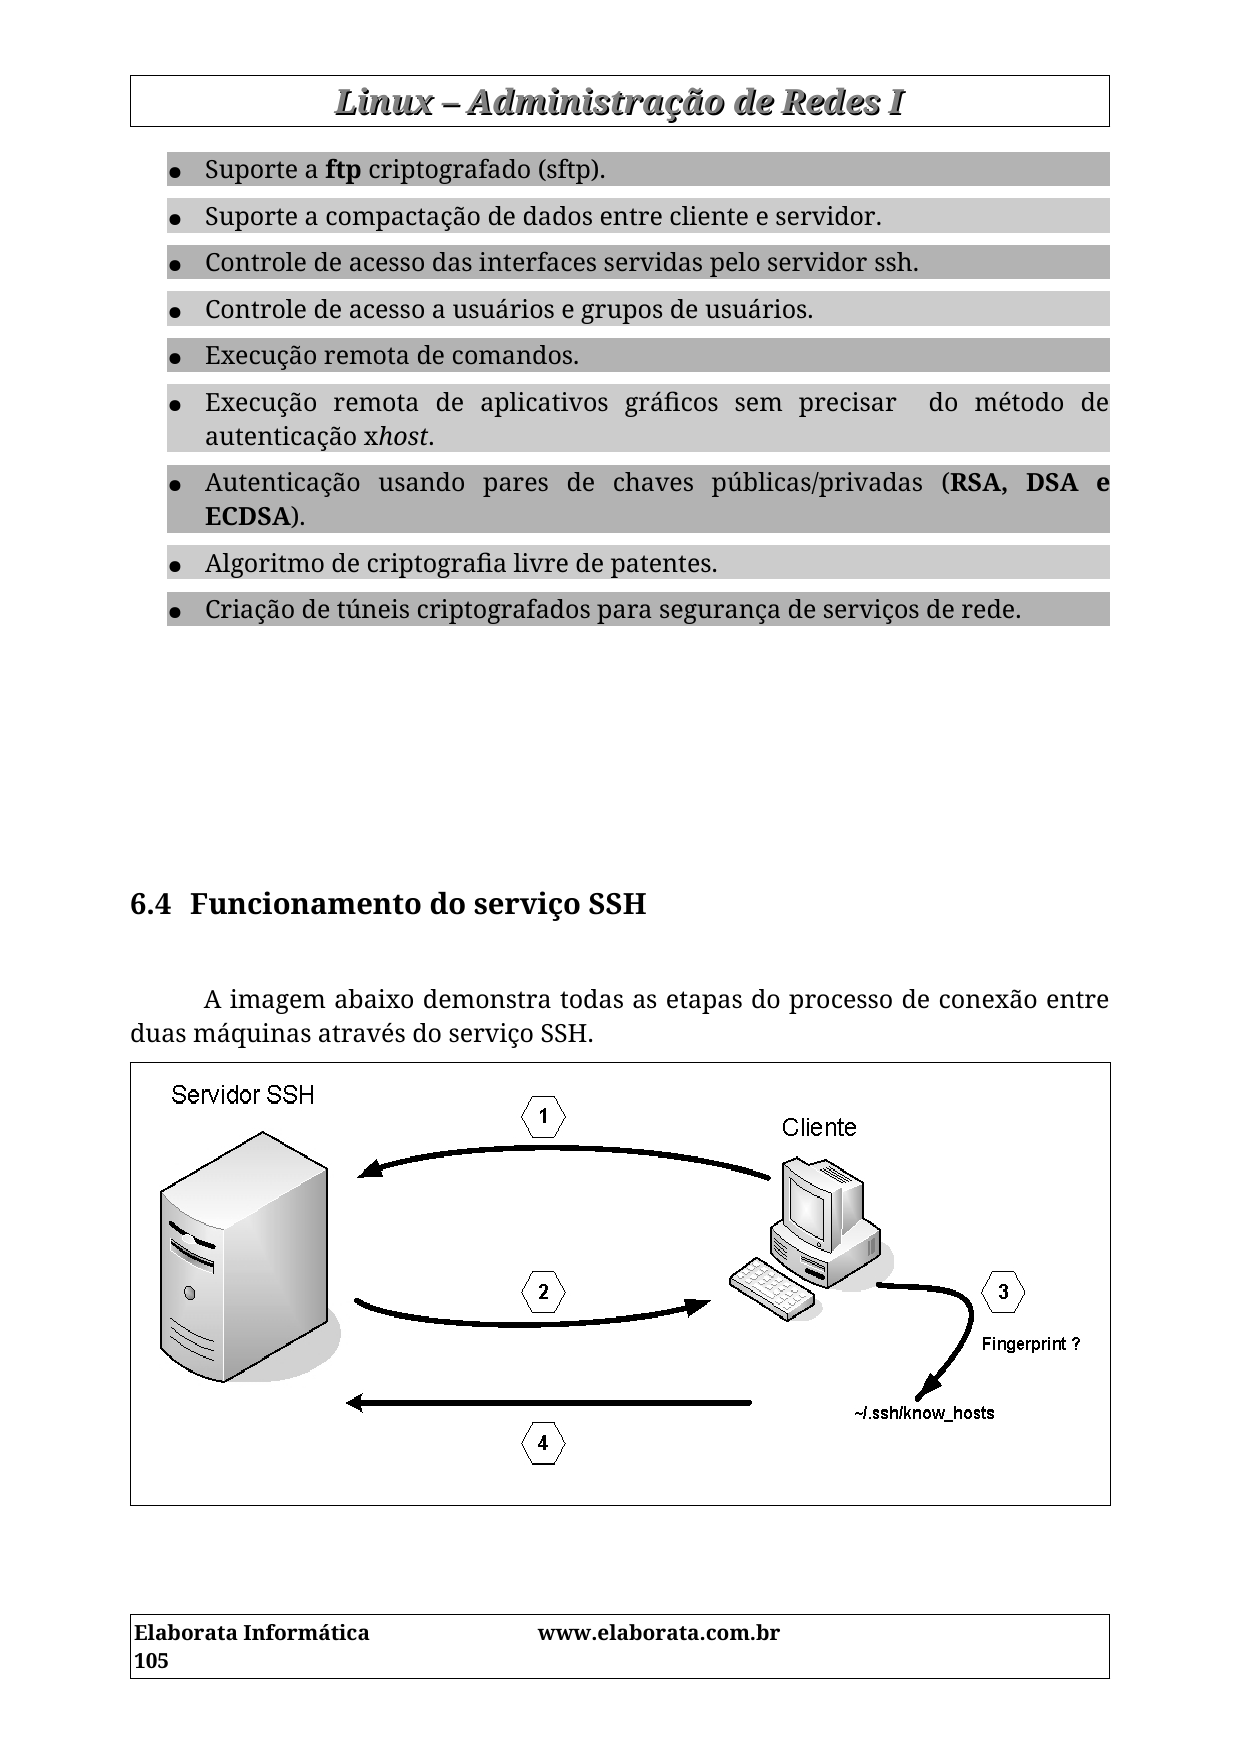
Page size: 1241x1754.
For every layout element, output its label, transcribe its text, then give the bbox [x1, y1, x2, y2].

list Execução remota de comandos. [167, 338, 1110, 372]
list Algoritmo de criptografia livre de patentes. [167, 545, 1110, 579]
text A imagem abaixo demonstra todas as etapas do processo de conexão entre duas máquinas através do serviço SSH. [130, 982, 1110, 1050]
list Suporte a compactação de dados entre cliente e servidor. [167, 198, 1110, 233]
list Suporte a ftp criptografado (sftp). [167, 152, 1110, 186]
list Autenticação usando pares de chaves públicas/privadas (RSA, DSA e ECDSA). [167, 465, 1110, 533]
list Controle de acesso das interfaces servidas pelo servidor ssh. [167, 245, 1110, 279]
list Controle de acesso a usuários e grupos de usuários. [167, 291, 1110, 326]
table_header [131, 1078, 1110, 1505]
subtitle Funcionamento do serviço SSH [130, 883, 1110, 923]
list Execução remota de aplicativos gráficos sem precisar do método de autenticação xhost. [167, 384, 1110, 452]
list Criação de túneis criptografados para segurança de serviços de rede. [167, 592, 1110, 626]
table_header [131, 1063, 1110, 1077]
